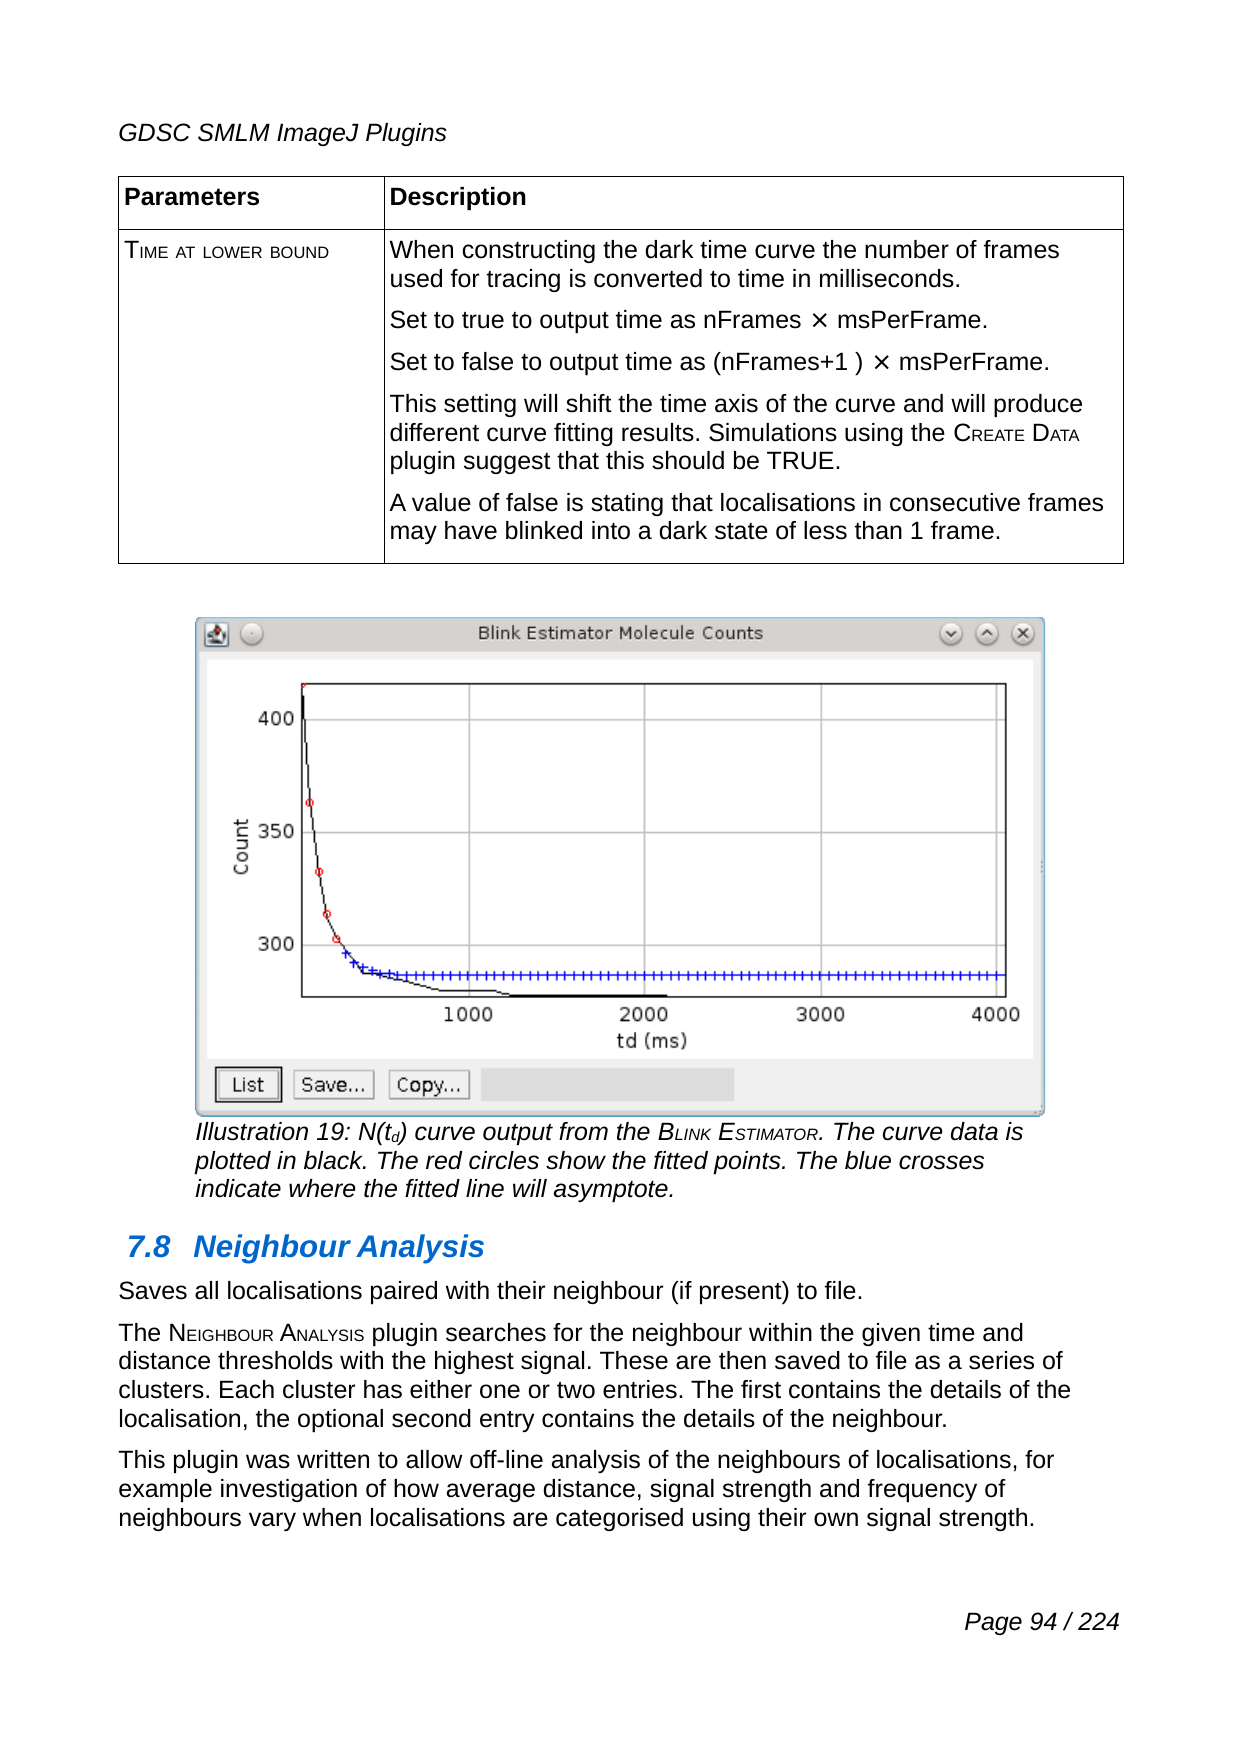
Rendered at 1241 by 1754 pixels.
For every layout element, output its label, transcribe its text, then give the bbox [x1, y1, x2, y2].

text Saves all localisations paired with their neighbour (if present) to file. [118, 1276, 1122, 1305]
text Illustration 19: N(td) curve output from the Blink Estimator. The curve data is plotted in black. The red circles show the fitted points. The blue crosses indicate where the fitted line will asymptote. [195, 1117, 1045, 1203]
table_header Description [385, 177, 1123, 229]
text This plugin was written to allow off-line analysis of the neighbours of localisations, for example investigation of how average distance, signal strength and frequency of neighbours vary when localisations are categorised using their own signal strength. [118, 1445, 1122, 1531]
table_header Parameters [119, 177, 384, 229]
picture [195, 617, 1045, 1117]
table_cell Time at lower bound [119, 230, 384, 563]
text The Neighbour Analysis plugin searches for the neighbour within the given time and distance thresholds with the highest signal. These are then saved to file as a series of clusters. Each cluster has either one or two entries. The first contains the details of the localisation, the optional second entry contains the details of the neighbour. [118, 1317, 1122, 1432]
subtitle Neighbour Analysis [118, 1228, 1122, 1264]
table_cell When constructing the dark time curve the number of frames used for tracing is converted to time in milliseconds. Set to true to output time as nFrames × msPerFrame. Set to false to output time as (nFrames+1 ) × msPerFrame. This setting will shift the time axis of the curve and will produce different curve fitting results. Simulations using the Create Data plugin suggest that this should be TRUE. A value of false is stating that localisations in consecutive frames may have blinked into a dark state of less than 1 frame. [385, 230, 1123, 563]
